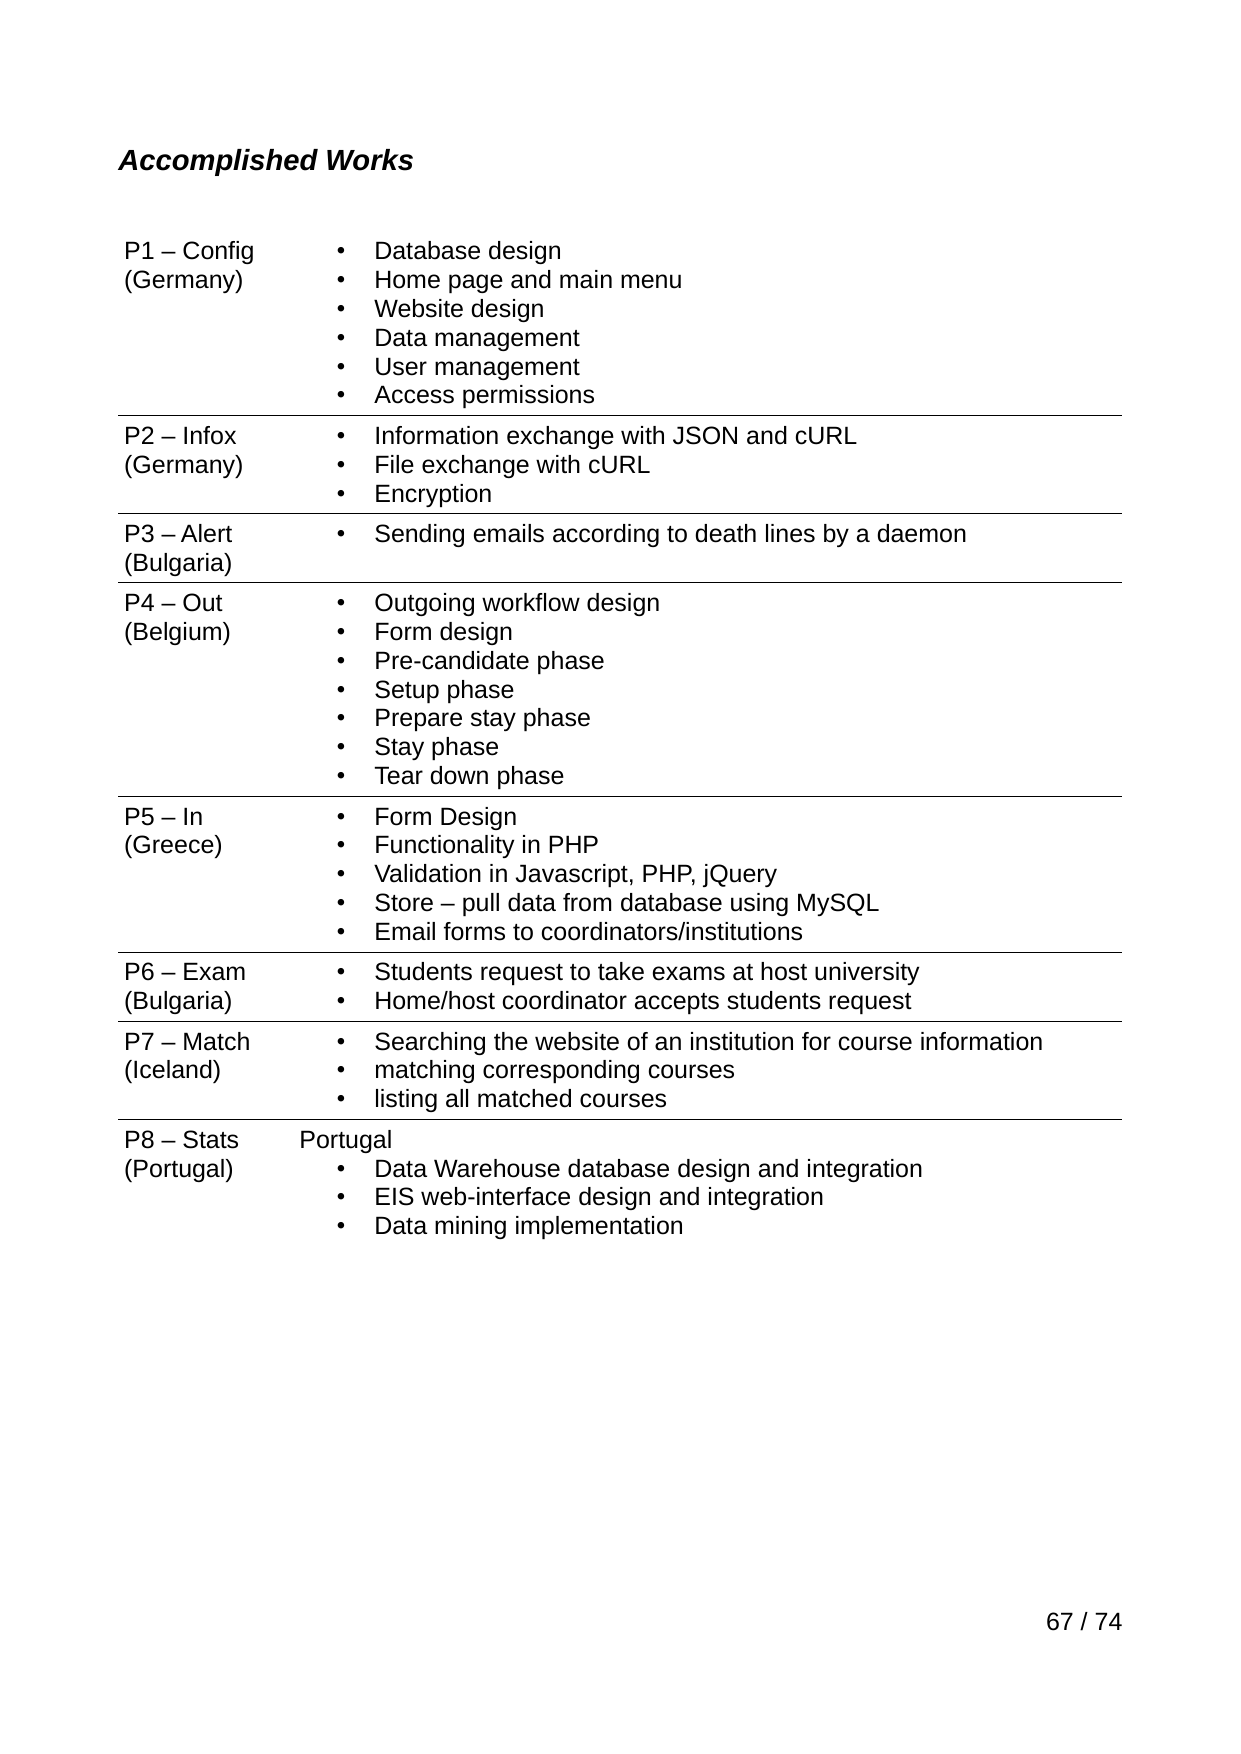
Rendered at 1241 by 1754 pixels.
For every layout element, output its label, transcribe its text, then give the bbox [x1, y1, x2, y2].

table_cell P2 – Infox (Germany) [118, 416, 293, 513]
table_cell Outgoing workflow design Form design Pre-candidate phase Setup phase Prepare stay phase Stay phase Tear down phase [294, 583, 1122, 796]
subtitle Accomplished Works [118, 143, 1122, 177]
table_cell Sending emails according to death lines by a daemon [294, 514, 1122, 582]
table_cell Searching the website of an institution for course information matching corresponding courses listing all matched courses [294, 1022, 1122, 1119]
table_cell P5 – In (Greece) [118, 797, 293, 952]
table_cell P7 – Match (Iceland) [118, 1022, 293, 1119]
table_header Database design Home page and main menu Website design Data management User management Access permissions [294, 230, 1122, 415]
table_cell P8 – Stats (Portugal) [118, 1120, 293, 1246]
table_cell P3 – Alert (Bulgaria) [118, 514, 293, 582]
table_cell Form Design Functionality in PHP Validation in Javascript, PHP, jQuery Store – pull data from database using MySQL Email forms to coordinators/institutions [294, 797, 1122, 952]
table_header P1 – Config (Germany) [118, 230, 293, 415]
table_cell P6 – Exam (Bulgaria) [118, 953, 293, 1021]
table_cell P4 – Out (Belgium) [118, 583, 293, 796]
table_cell Students request to take exams at host university Home/host coordinator accepts students request [294, 953, 1122, 1021]
table_cell Information exchange with JSON and cURL File exchange with cURL Encryption [294, 416, 1122, 513]
table_cell Portugal Data Warehouse database design and integration EIS web-interface design and integration Data mining implementation [294, 1120, 1122, 1246]
